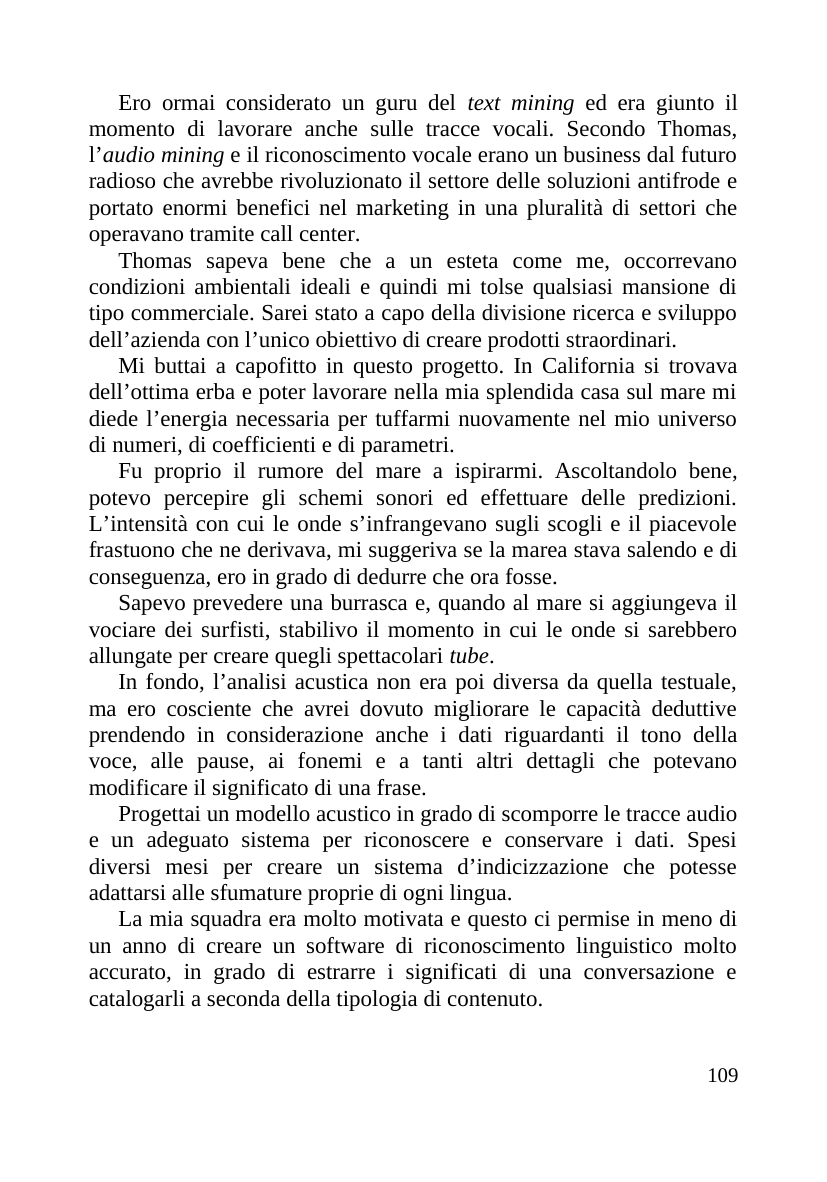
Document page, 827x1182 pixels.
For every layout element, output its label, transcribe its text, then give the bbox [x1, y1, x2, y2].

text Mi buttai a capofitto in questo progetto. In California si trovava dell’ottima erba e poter lavorare nella mia splendida casa sul mare mi diede l’energia necessaria per tuffarmi nuovamente nel mio universo di numeri, di coefficienti e di parametri. [88, 352, 738, 457]
text Fu proprio il rumore del mare a ispirarmi. Ascoltandolo bene, potevo percepire gli schemi sonori ed effettuare delle predizioni. L’intensità con cui le onde s’infrangevano sugli scogli e il piacevole frastuono che ne derivava, mi suggeriva se la marea stava salendo e di conseguenza, ero in grado di dedurre che ora fosse. [88, 457, 738, 589]
text La mia squadra era molto motivata e questo ci permise in meno di un anno di creare un software di riconoscimento linguistico molto accurato, in grado di estrarre i significati di una conversazione e catalogarli a seconda della tipologia di contenuto. [88, 906, 738, 1011]
text Thomas sapeva bene che a un esteta come me, occorrevano condizioni ambientali ideali e quindi mi tolse qualsiasi mansione di tipo commerciale. Sarei stato a capo della divisione ricerca e sviluppo dell’azienda con l’unico obiettivo di creare prodotti straordinari. [88, 247, 738, 352]
text Progettai un modello acustico in grado di scomporre le tracce audio e un adeguato sistema per riconoscere e conservare i dati. Spesi diversi mesi per creare un sistema d’indicizzazione che potesse adattarsi alle sfumature proprie di ogni lingua. [88, 800, 738, 906]
text In fondo, l’analisi acustica non era poi diversa da quella testuale, ma ero cosciente che avrei dovuto migliorare le capacità deduttive prendendo in considerazione anche i dati riguardanti il tono della voce, alle pause, ai fonemi e a tanti altri dettagli che potevano modificare il significato di una frase. [88, 668, 738, 800]
text Sapevo prevedere una burrasca e, quando al mare si aggiungeva il vociare dei surfisti, stabilivo il momento in cui le onde si sarebbero allungate per creare quegli spettacolari tube. [88, 589, 738, 668]
text Ero ormai considerato un guru del text mining ed era giunto il momento di lavorare anche sulle tracce vocali. Secondo Thomas, l’audio mining e il riconoscimento vocale erano un business dal futuro radioso che avrebbe rivoluzionato il settore delle soluzioni antifrode e portato enormi benefici nel marketing in una pluralità di settori che operavano tramite call center. [88, 88, 738, 247]
